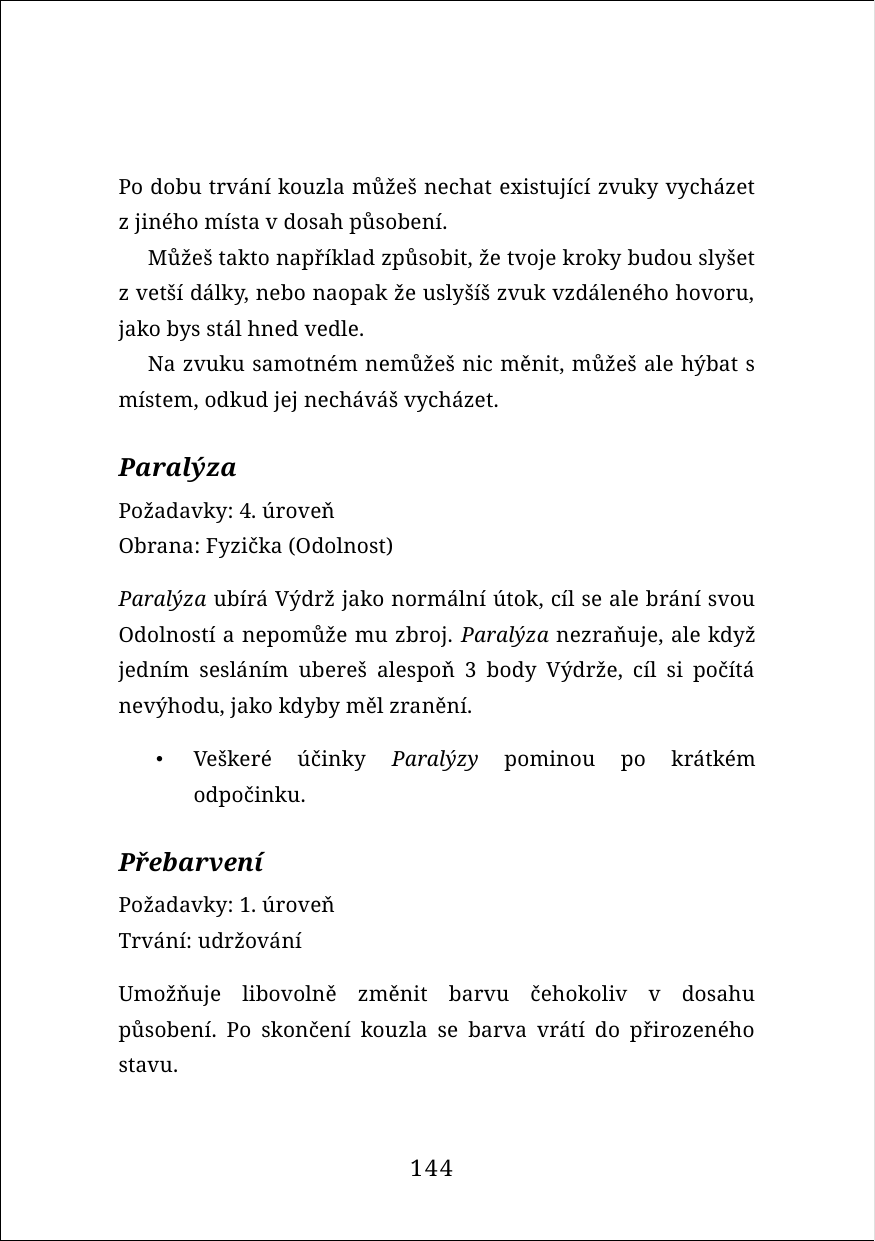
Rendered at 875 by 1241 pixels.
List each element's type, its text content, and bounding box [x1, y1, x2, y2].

text Umožňuje libovolně změnit barvu čehokoliv v dosahu působení. Po skončení kouzla se barva vrátí do přirozeného stavu. [118, 979, 756, 1079]
text Požadavky: 4. úroveň Obrana: Fyzička (Odolnost) [118, 496, 756, 560]
list Veškeré účinky Paralýzy pominou po krátkém odpočinku. [156, 744, 756, 808]
text Požadavky: 1. úroveň Trvání: udržování [118, 891, 756, 954]
subtitle Přebarvení [118, 845, 756, 879]
text Paralýza ubírá Výdrž jako normální útok, cíl se ale brání svou Odolností a nepomůže mu zbroj. Paralýza nezraňuje, ale když jedním sesláním ubereš alespoň 3 body Výdrže, cíl si počítá nevýhodu, jako kdyby měl zranění. [118, 584, 756, 719]
text Po dobu trvání kouzla můžeš nechat existující zvuky vycházet z jiného místa v dosah působení. Můžeš takto například způsobit, že tvoje kroky budou slyšet z vetší dálky, nebo naopak že uslyšíš zvuk vzdáleného hovoru, jako bys stál hned vedle. Na zvuku samotném nemůžeš nic měnit, můžeš ale hýbat s místem, odkud jej necháváš vycházet. [118, 172, 756, 413]
subtitle Paralýza [118, 450, 756, 484]
